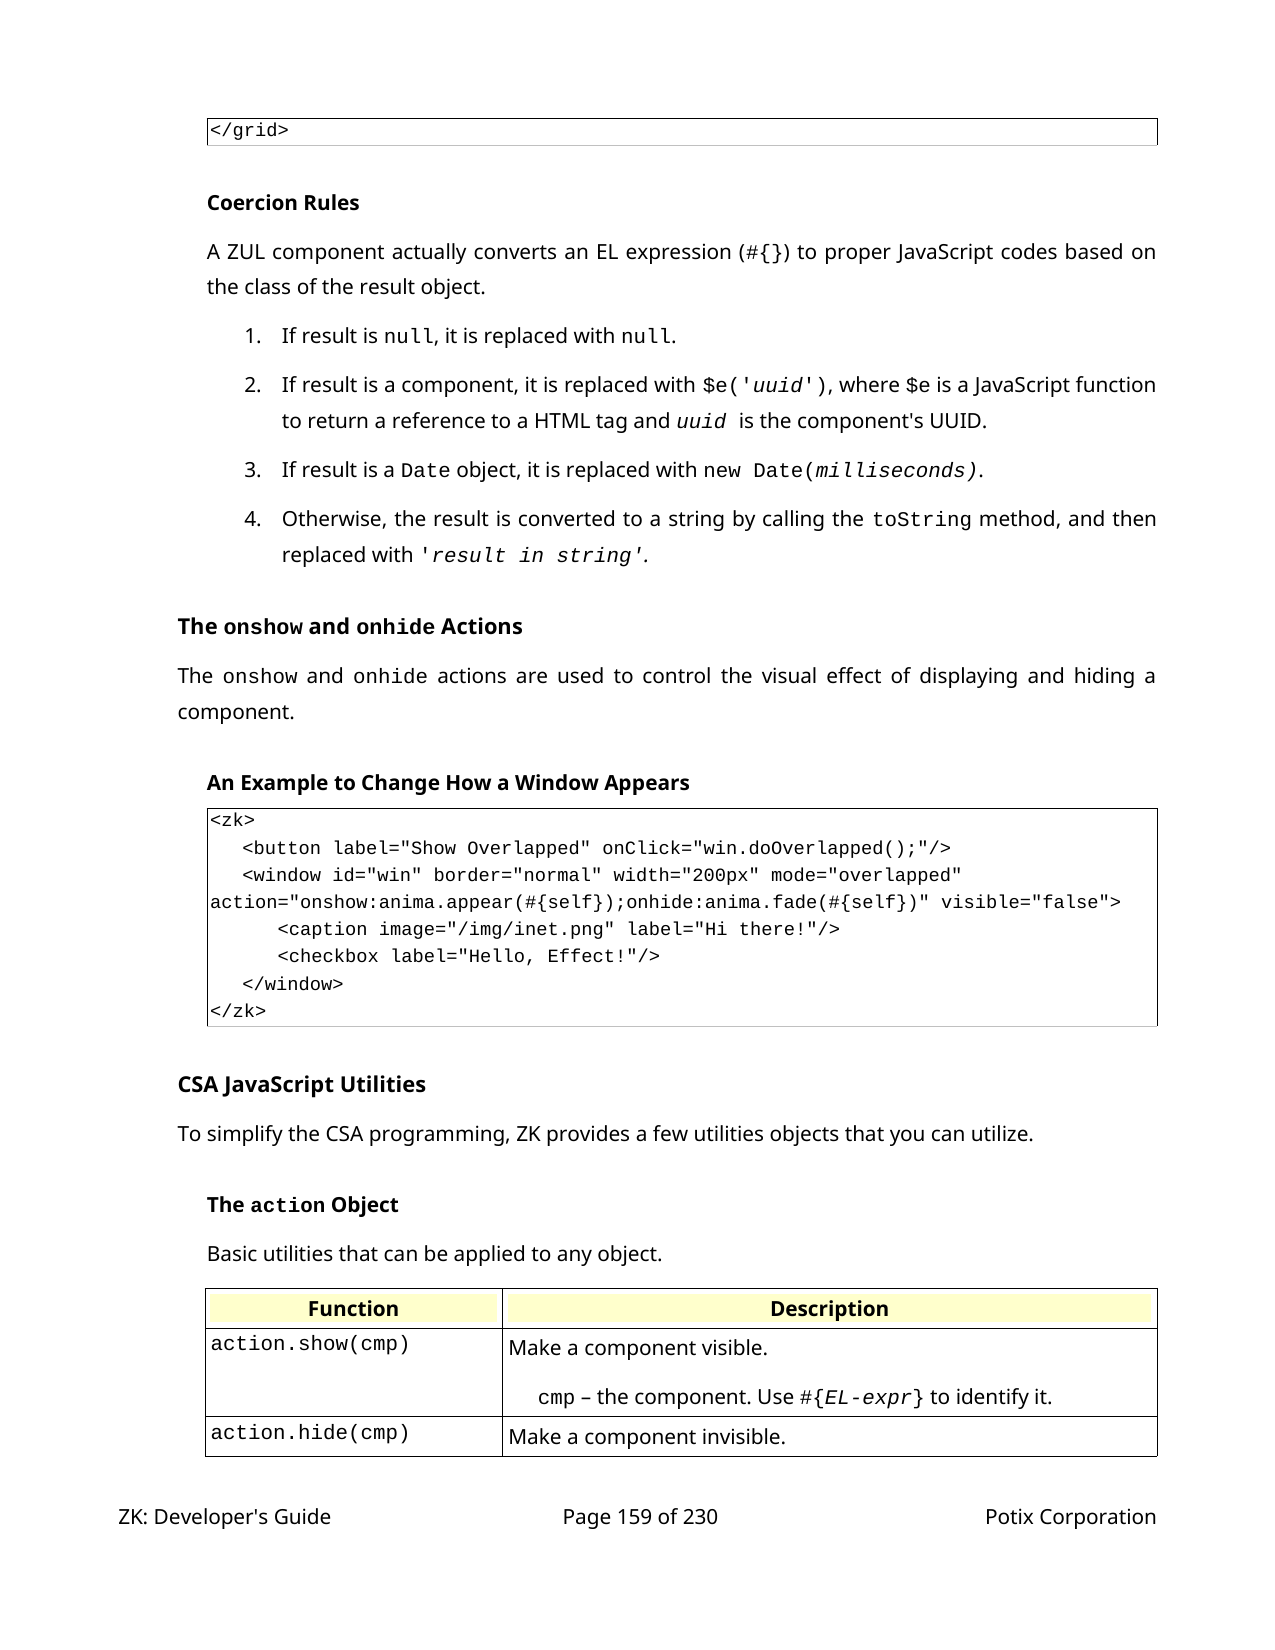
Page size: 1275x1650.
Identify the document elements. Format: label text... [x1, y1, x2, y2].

text To simplify the CSA programming, ZK provides a few utilities objects that you can utilize. [177, 1119, 1157, 1147]
list If result is a Date object, it is replaced with new Date(milliseconds). [244, 455, 1157, 483]
table_header Function [206, 1289, 502, 1328]
text <caption image="/img/inet.png" label="Hi there!"/> [208, 917, 1157, 941]
table_cell action.show(cmp) [206, 1329, 502, 1416]
list Otherwise, the result is converted to a string by calling the toString method, and then replaced with 'result in string'. [244, 504, 1157, 568]
subtitle The onshow and onhide Actions [177, 611, 1157, 641]
text The onshow and onhide actions are used to control the visual effect of displaying and hiding a component. [177, 661, 1157, 725]
text </zk> [208, 999, 1157, 1026]
table_cell action.hide(cmp) [206, 1417, 502, 1456]
subtitle CSA JavaScript Utilities [177, 1068, 1157, 1098]
text <zk> [208, 809, 1157, 833]
subtitle Coercion Rules [207, 188, 1157, 216]
subtitle An Example to Change How a Window Appears [207, 768, 1157, 796]
table_header Description [503, 1289, 1157, 1328]
text action="onshow:anima.appear(#{self});onhide:anima.fade(#{self})" visible="false"> [208, 890, 1157, 914]
text <checkbox label="Hello, Effect!"/> [208, 944, 1157, 968]
list If result is null, it is replaced with null. [244, 321, 1157, 350]
list If result is a component, it is replaced with $e('uuid'), where $e is a JavaScript function to return a reference to a HTML tag and uuid is the component's UUID. [244, 370, 1157, 434]
table_cell Make a component visible. cmp – the component. Use #{EL-expr} to identify it. [503, 1329, 1157, 1416]
text <window id="win" border="normal" width="200px" mode="overlapped" [208, 863, 1157, 887]
text Basic utilities that can be applied to any object. [207, 1239, 1157, 1267]
text A ZUL component actually converts an EL expression (#{}) to proper JavaScript codes based on the class of the result object. [207, 237, 1157, 301]
table_cell Make a component invisible. [503, 1417, 1157, 1456]
text </window> [208, 971, 1157, 996]
subtitle The action Object [207, 1190, 1157, 1218]
text </grid> [208, 119, 1157, 145]
text <button label="Show Overlapped" onClick="win.doOverlapped();"/> [208, 836, 1157, 860]
